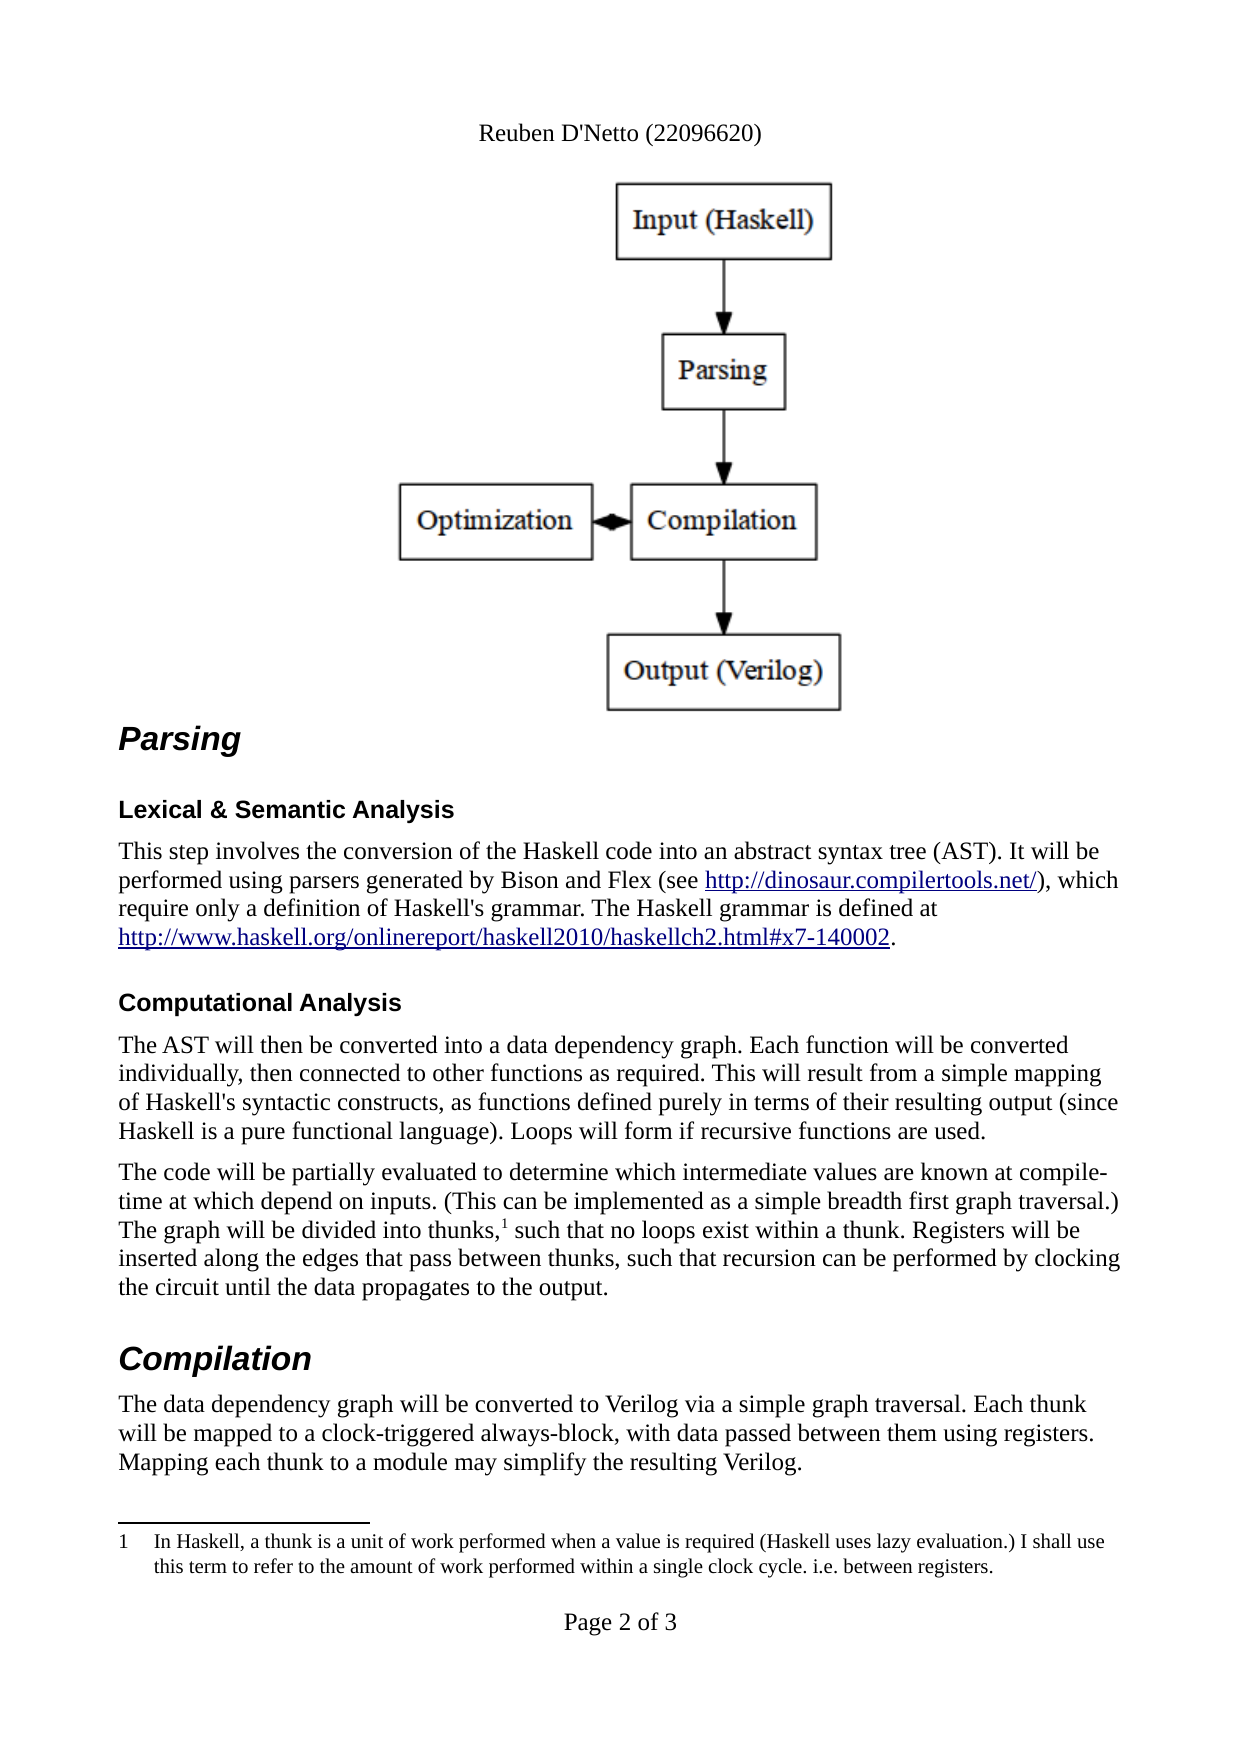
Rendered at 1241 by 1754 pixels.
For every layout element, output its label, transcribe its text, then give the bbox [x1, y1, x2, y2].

subtitle Computational Analysis [118, 988, 1122, 1017]
subtitle Compilation [118, 1338, 1122, 1377]
text The data dependency graph will be converted to Verilog via a simple graph traversal. Each thunk will be mapped to a clock-triggered always-block, with data passed between them using registers. Mapping each thunk to a module may simplify the resulting Verilog. [118, 1389, 1122, 1476]
subtitle Lexical & Semantic Analysis [118, 795, 1122, 823]
subtitle Parsing [118, 719, 1122, 757]
text This step involves the conversion of the Haskell code into an abstract syntax tree (AST). It will be performed using parsers generated by Bison and Flex (see http://dinosaur.compilertools.net/), which require only a definition of Haskell's grammar. The Haskell grammar is defined at http://www.haskell.org/onlinereport/haskell2010/haskellch2.html#x7-140002. [118, 836, 1122, 951]
picture [392, 176, 848, 719]
text The AST will then be converted into a data dependency graph. Each function will be converted individually, then connected to other functions as required. This will result from a simple mapping of Haskell's syntactic constructs, as functions defined purely in terms of their resulting output (since Haskell is a pure functional language). Loops will form if recursive functions are used. [118, 1030, 1122, 1145]
text The code will be partially evaluated to determine which intermediate values are known at compile-time at which depend on inputs. (This can be implemented as a simple breadth first graph traversal.) The graph will be divided into thunks, such that no loops exist within a thunk. Registers will be inserted along the edges that pass between thunks, such that recursion can be performed by clocking the circuit until the data propagates to the output. [118, 1157, 1122, 1301]
text In Haskell, a thunk is a unit of work performed when a value is required (Haskell uses lazy evaluation.) I shall use this term to refer to the amount of work performed within a single clock cycle. i.e. between registers. [118, 1529, 1122, 1578]
